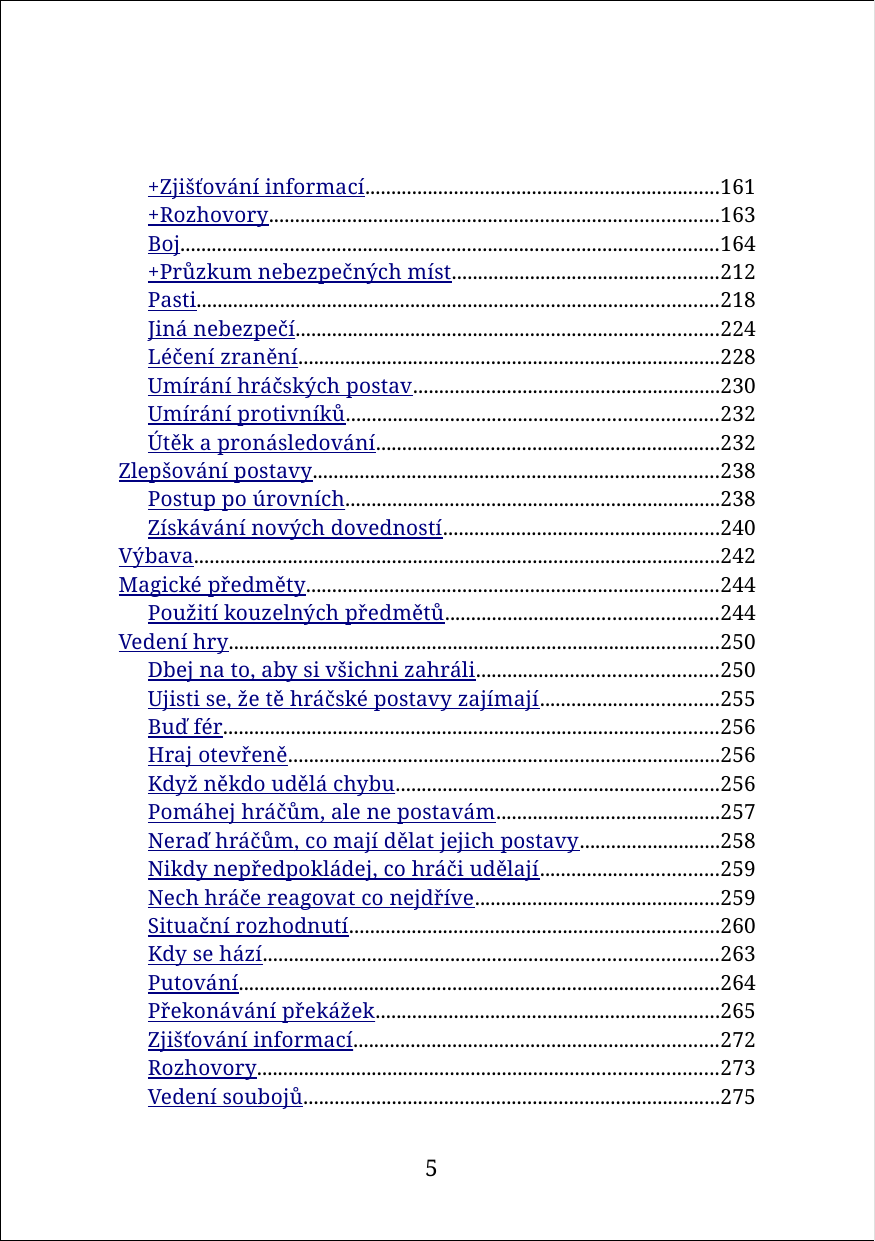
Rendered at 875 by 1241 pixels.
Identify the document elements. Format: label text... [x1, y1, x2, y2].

text Dbej na to, aby si všichni zahráli 250 [148, 655, 756, 684]
text Hraj otevřeně 256 [148, 741, 756, 769]
text Vedení hry 250 [118, 627, 756, 655]
text +Průzkum nebezpečných míst 212 [148, 257, 756, 286]
text Jiná nebezpečí 224 [148, 314, 756, 342]
text Nech hráče reagovat co nejdříve 259 [148, 883, 756, 911]
text Útěk a pronásledování 232 [148, 428, 756, 456]
text Pomáhej hráčům, ale ne postavám 257 [148, 797, 756, 826]
text Nikdy nepředpokládej, co hráči udělají 259 [148, 854, 756, 883]
text Získávání nových dovedností 240 [148, 513, 756, 541]
text Léčení zranění 228 [148, 342, 756, 371]
text Buď fér 256 [148, 712, 756, 741]
text Neraď hráčům, co mají dělat jejich postavy 258 [148, 826, 756, 854]
text Boj 164 [148, 229, 756, 257]
text Magické předměty 244 [118, 570, 756, 598]
text +Rozhovory 163 [148, 200, 756, 229]
text Zjišťování informací 272 [148, 1025, 756, 1053]
text Zlepšování postavy 238 [118, 456, 756, 484]
text Rozhovory 273 [148, 1053, 756, 1082]
text Když někdo udělá chybu 256 [148, 769, 756, 797]
text Umírání hráčských postav 230 [148, 371, 756, 399]
text Putování 264 [148, 968, 756, 996]
text Umírání protivníků 232 [148, 399, 756, 428]
text Použití kouzelných předmětů 244 [148, 598, 756, 627]
text Postup po úrovních 238 [148, 484, 756, 513]
text Ujisti se, že tě hráčské postavy zajímají 255 [148, 684, 756, 712]
text Překonávání překážek 265 [148, 996, 756, 1025]
text +Zjišťování informací 161 [148, 172, 756, 200]
text Kdy se hází 263 [148, 939, 756, 968]
text Situační rozhodnutí 260 [148, 911, 756, 939]
text Výbava 242 [118, 541, 756, 570]
text Pasti 218 [148, 286, 756, 314]
text Vedení soubojů 275 [148, 1082, 756, 1110]
